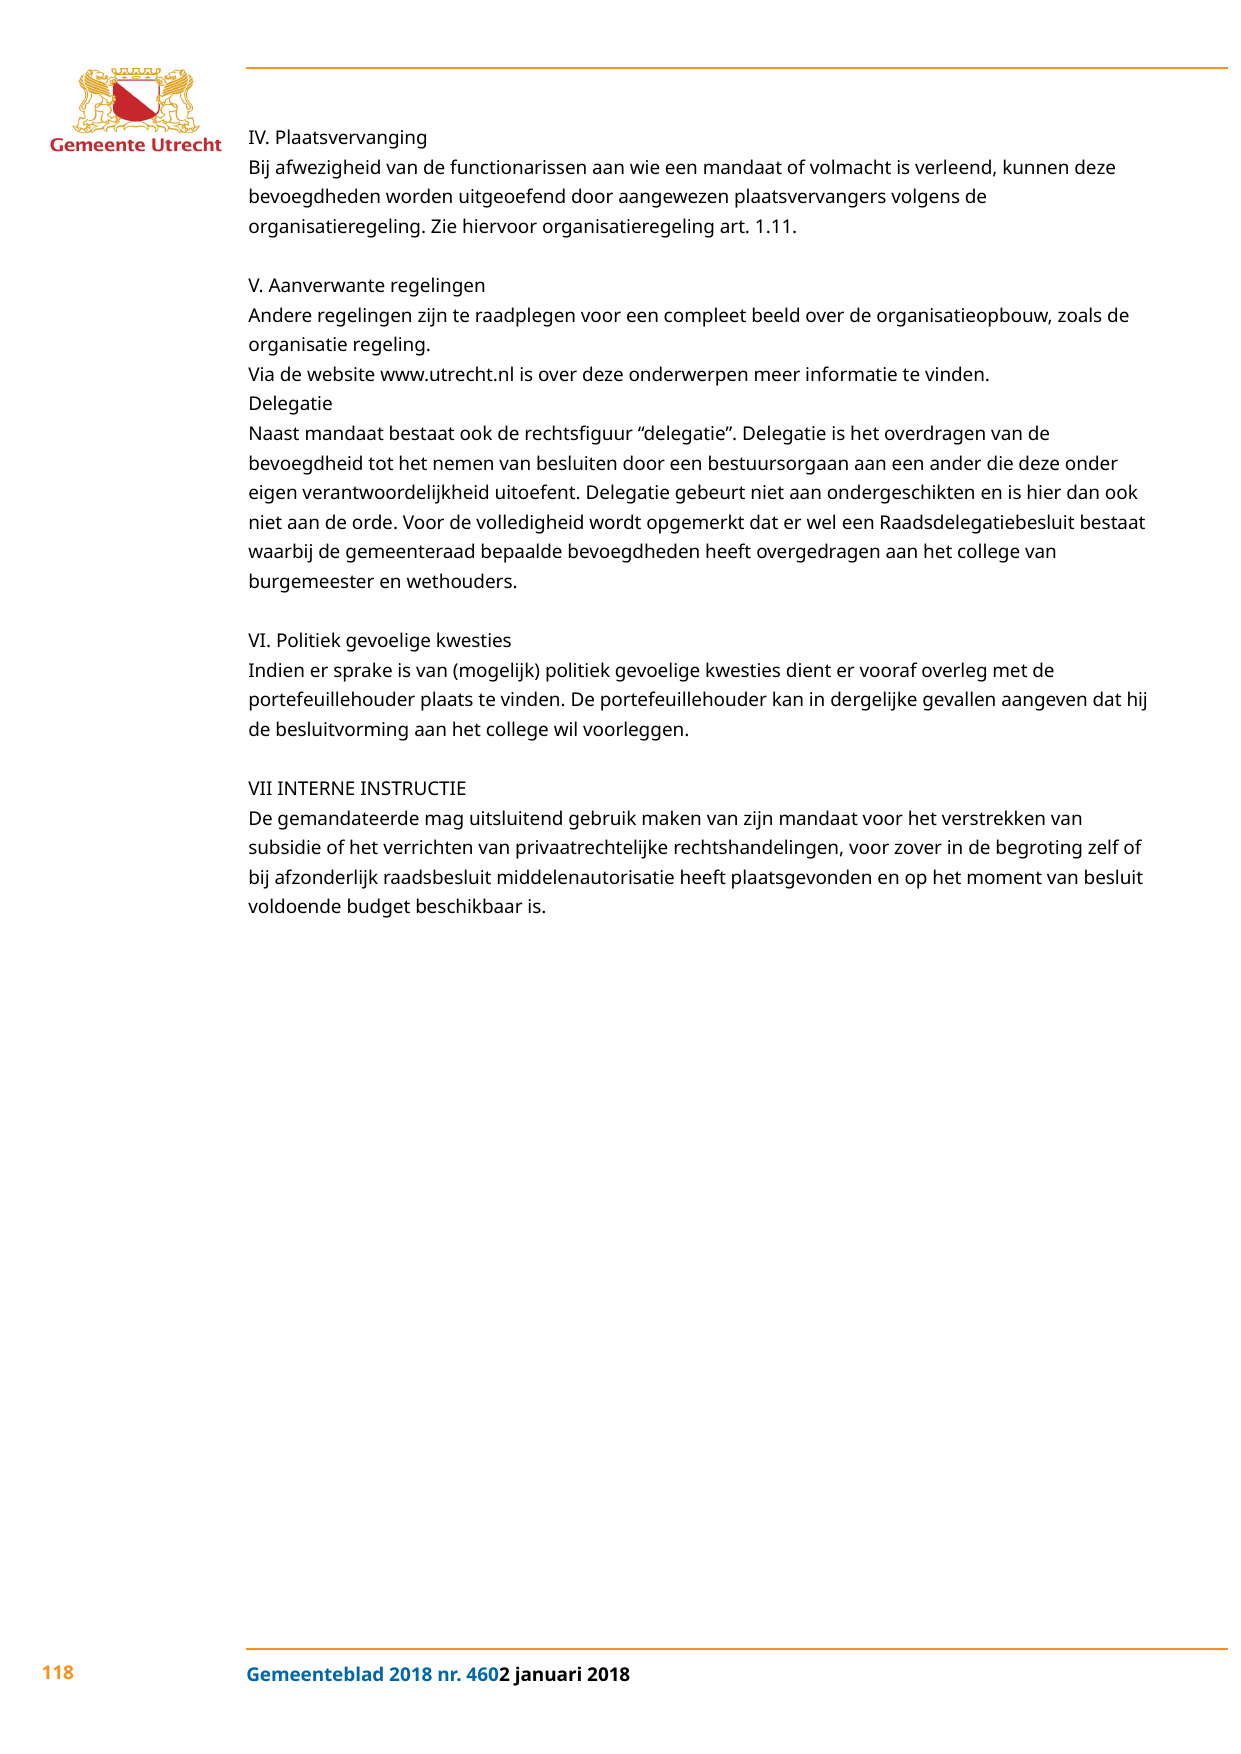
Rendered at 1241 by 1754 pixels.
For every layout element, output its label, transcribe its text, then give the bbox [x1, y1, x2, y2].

picture [41, 47, 231, 172]
text V. Aanverwante regelingen [248, 272, 1152, 298]
text Via de website www.utrecht.nl is over deze onderwerpen meer informatie te vinden. [248, 361, 1152, 387]
text Bij afwezigheid van de functionarissen aan wie een mandaat of volmacht is verleend, kunnen deze bevoegdheden worden uitgeoefend door aangewezen plaatsvervangers volgens de organisatieregeling. Zie hiervoor organisatieregeling art. 1.11. [248, 154, 1152, 239]
text Indien er sprake is van (mogelijk) politiek gevoelige kwesties dient er vooraf overleg met de portefeuillehouder plaats te vinden. De portefeuillehouder kan in dergelijke gevallen aangeven dat hij de besluitvorming aan het college wil voorleggen. [248, 657, 1152, 742]
text Andere regelingen zijn te raadplegen voor een compleet beeld over de organisatieopbouw, zoals de organisatie regeling. [248, 302, 1152, 357]
text VII INTERNE INSTRUCTIE [248, 775, 1152, 801]
text IV. Plaatsvervanging [248, 124, 1152, 150]
text De gemandateerde mag uitsluitend gebruik maken van zijn mandaat voor het verstrekken van subsidie of het verrichten van privaatrechtelijke rechtshandelingen, voor zover in de begroting zelf of bij afzonderlijk raadsbesluit middelenautorisatie heeft plaatsgevonden en op het moment van besluit voldoende budget beschikbaar is. [248, 805, 1152, 919]
text Delegatie [248, 391, 1152, 416]
text Naast mandaat bestaat ook de rechtsfiguur “delegatie”. Delegatie is het overdragen van de bevoegdheid tot het nemen van besluiten door een bestuursorgaan aan een ander die deze onder eigen verantwoordelijkheid uitoefent. Delegatie gebeurt niet aan ondergeschikten en is hier dan ook niet aan de orde. Voor de volledigheid wordt opgemerkt dat er wel een Raadsdelegatiebesluit bestaat waarbij de gemeenteraad bepaalde bevoegdheden heeft overgedragen aan het college van burgemeester en wethouders. [248, 420, 1152, 594]
text VI. Politiek gevoelige kwesties [248, 627, 1152, 653]
